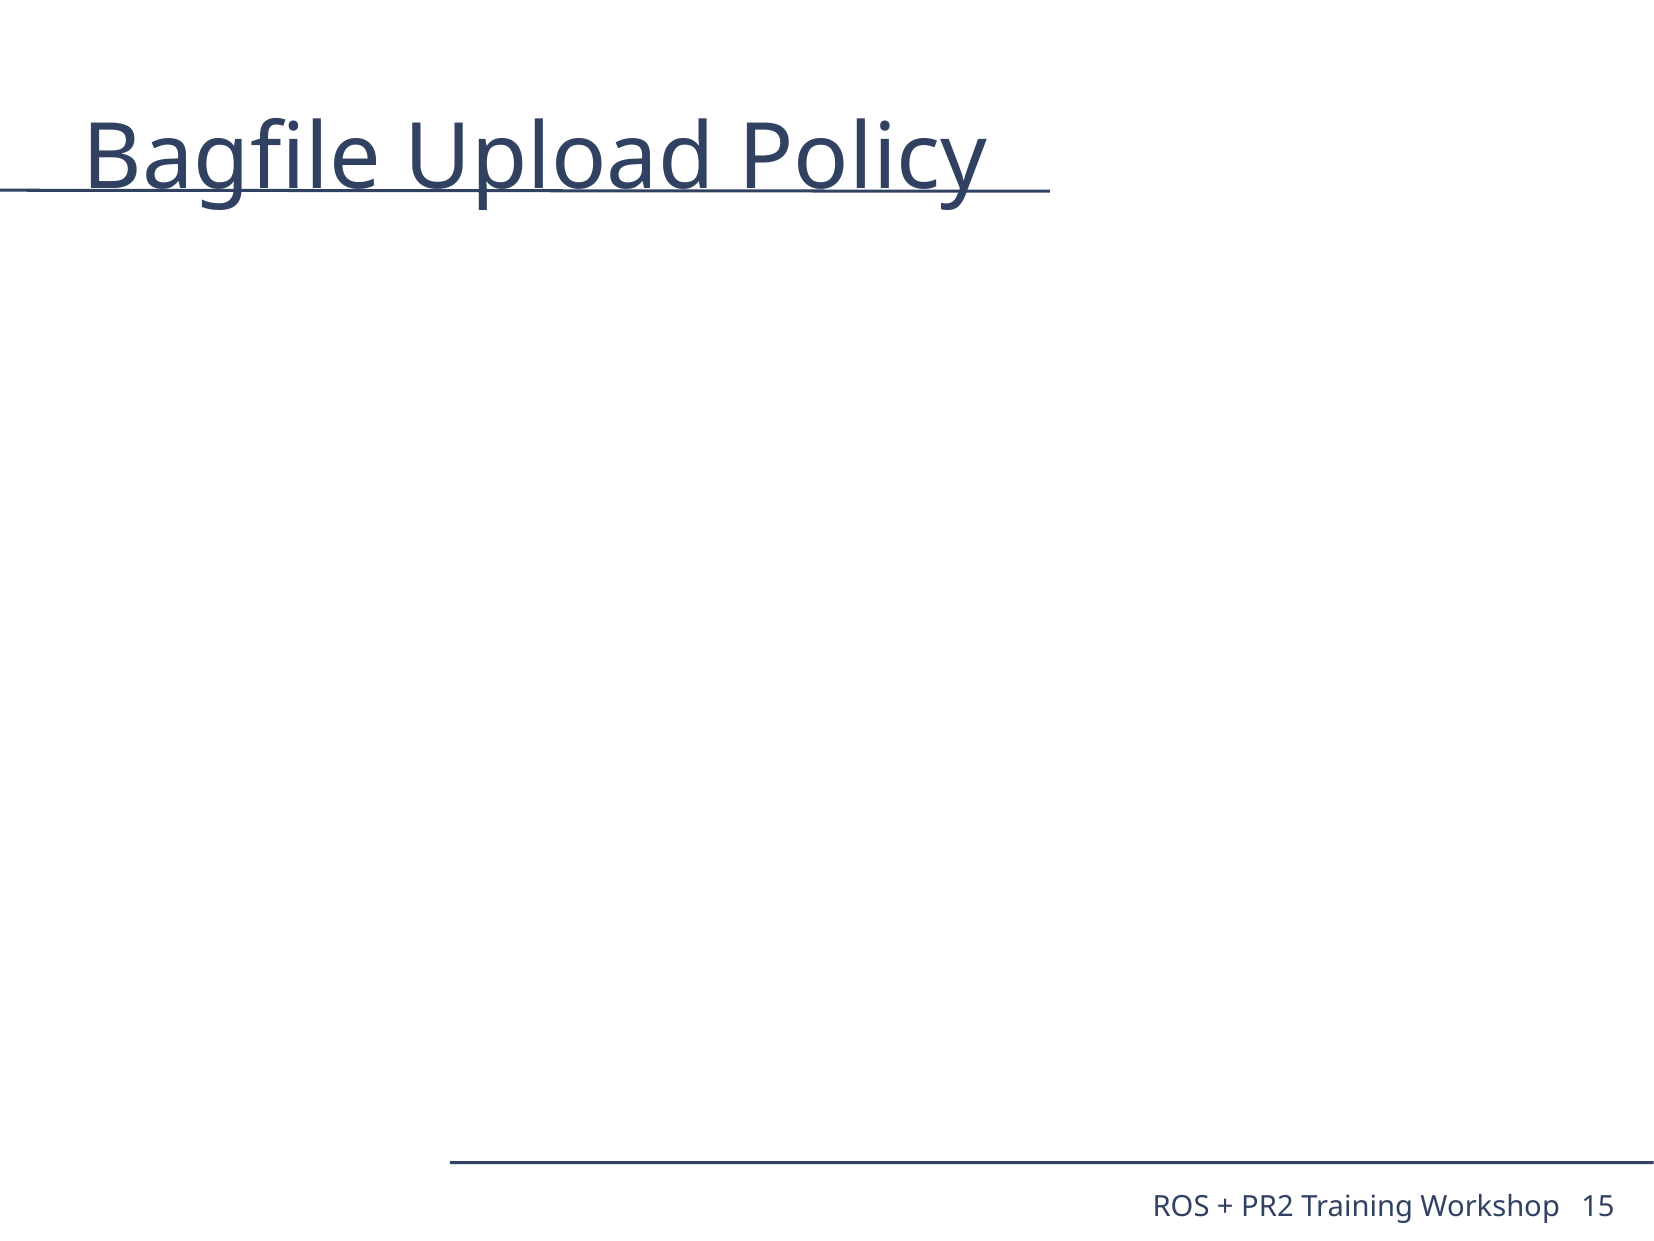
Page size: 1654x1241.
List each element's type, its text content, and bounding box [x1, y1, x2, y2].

title Bagfile Upload Policy [82, 56, 1571, 250]
